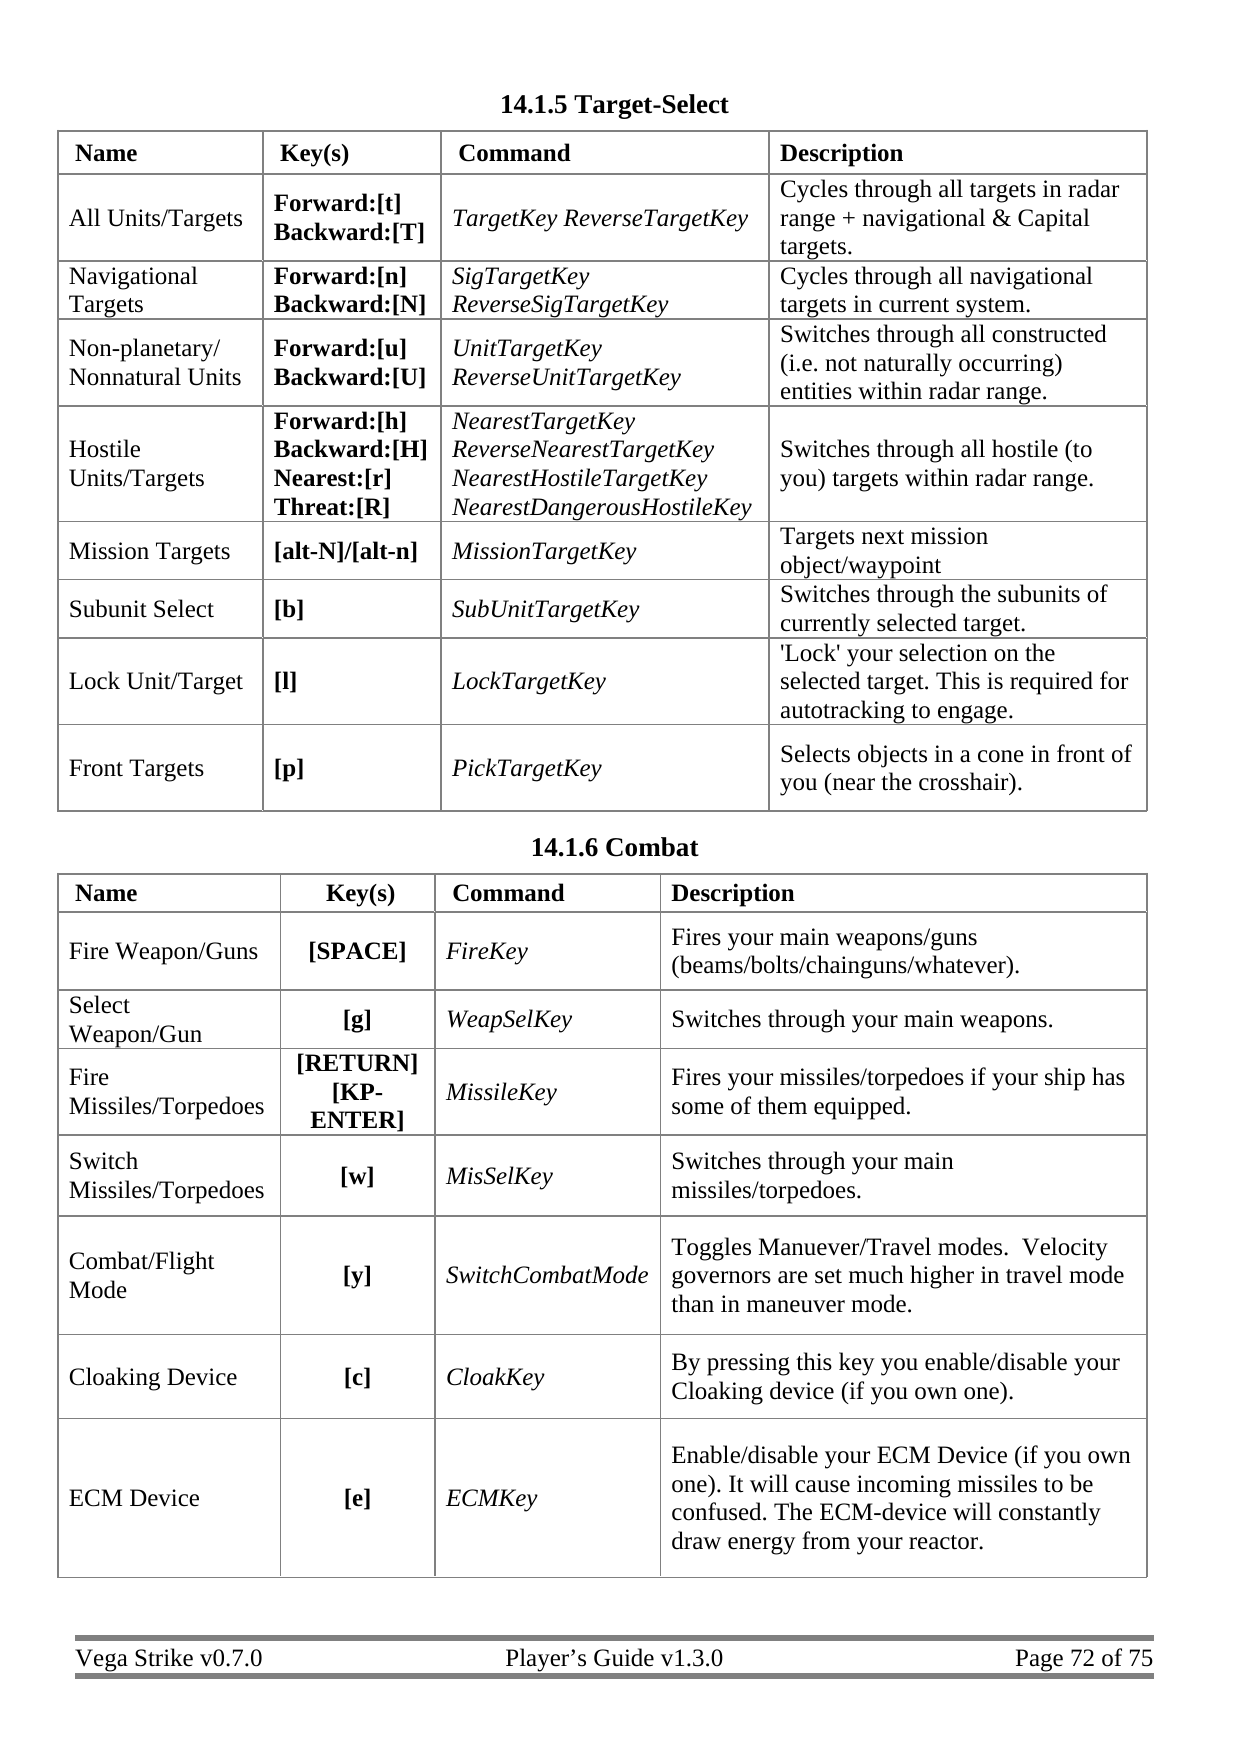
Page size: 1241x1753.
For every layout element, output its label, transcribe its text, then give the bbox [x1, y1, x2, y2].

table_cell Subunit Select [59, 580, 262, 637]
table_header Description [661, 875, 1146, 911]
table_cell FireKey [436, 913, 660, 989]
table_header Key(s) [281, 875, 434, 911]
table_cell Fires your missiles/torpedoes if your ship has some of them equipped. [661, 1049, 1146, 1134]
table_cell PickTargetKey [442, 725, 768, 810]
table_cell Forward:[n] Backward:[N] [264, 262, 440, 318]
table_cell Cloaking Device [59, 1335, 280, 1418]
table_cell Lock Unit/Target [59, 639, 262, 724]
table_cell [alt-N]/[alt-n] [264, 522, 440, 579]
table_cell MisSelKey [436, 1136, 660, 1215]
table_cell UnitTargetKey ReverseUnitTargetKey [442, 320, 768, 405]
table_cell Forward:[t] Backward:[T] [264, 175, 440, 260]
table_cell Non-planetary/Non­natural Units [59, 320, 262, 405]
table_cell Hostile Units/Targets [59, 407, 262, 521]
table_cell [SPACE] [281, 913, 434, 989]
table_header Command [442, 132, 768, 173]
table_cell CloakKey [436, 1335, 660, 1418]
table_cell Forward:[u] Backward:[U] [264, 320, 440, 405]
table_cell Navigational Targets [59, 262, 262, 318]
table_cell [p] [264, 725, 440, 810]
table_cell 'Lock' your selection on the selected target. This is required for autotracking to engage. [770, 639, 1146, 724]
table_cell Front Targets [59, 725, 262, 810]
table_cell Fire Missiles/Torpedoes [59, 1049, 280, 1134]
table_cell [c] [281, 1335, 434, 1418]
table_cell Switches through your main weapons. [661, 991, 1146, 1047]
table_cell ECMKey [435, 1419, 660, 1577]
table_cell Fire Weapon/Guns [59, 913, 280, 989]
table_cell Fires your main weapons/guns (beams/bolts/chainguns/whatever). [661, 913, 1146, 989]
table_header Name [59, 875, 280, 911]
table_cell SwitchCombatMode [436, 1217, 660, 1334]
table_cell Enable/disable your ECM Device (if you own one). It will cause incoming missiles to be confused. The ECM-device will constantly draw energy from your reactor. [660, 1419, 1146, 1577]
table_cell [l] [264, 639, 440, 724]
table_cell Switches through the subunits of currently selected target. [770, 580, 1146, 637]
table_cell [y] [281, 1217, 434, 1334]
table_cell Mission Targets [59, 522, 262, 579]
table_cell LockTargetKey [442, 639, 768, 724]
table_cell [b] [264, 580, 440, 637]
subtitle 14.1.5 Target-Select [75, 88, 1154, 119]
table_cell By pressing this key you enable/disable your Cloaking device (if you own one). [661, 1335, 1146, 1418]
table_cell SubUnitTargetKey [442, 580, 768, 637]
table_cell Combat/Flight Mode [59, 1217, 280, 1334]
table_cell [e] [280, 1419, 434, 1577]
table_cell Switch Missiles/Torpedoes [59, 1136, 280, 1215]
table_cell [g] [281, 991, 434, 1047]
table_cell ECM Device [59, 1419, 280, 1577]
table_cell WeapSelKey [436, 991, 660, 1047]
table_cell Switches through all hostile (to you) targets within radar range. [770, 407, 1146, 521]
table_cell Targets next mission object/waypoint [770, 522, 1146, 579]
table_cell Select Weapon/Gun [59, 991, 280, 1047]
table_cell MissionTargetKey [442, 522, 768, 579]
table_header Name [59, 132, 262, 173]
table_cell Switches through all constructed (i.e. not naturally occurring) entities within radar range. [770, 320, 1146, 405]
table_cell SigTargetKey ReverseSigTargetKey [442, 262, 768, 318]
table_header Key(s) [264, 132, 440, 173]
table_cell TargetKey ReverseTargetKey [442, 175, 768, 260]
table_cell Cycles through all navigational targets in current system. [770, 262, 1146, 318]
table_cell [w] [281, 1136, 434, 1215]
table_header Description [770, 132, 1146, 173]
subtitle 14.1.6 Combat [75, 831, 1154, 862]
table_cell [RETURN] [KP-ENTER] [281, 1049, 434, 1134]
table_cell MissileKey [436, 1049, 660, 1134]
table_cell All Units/Targets [59, 175, 262, 260]
table_header Command [436, 875, 660, 911]
table_cell Selects objects in a cone in front of you (near the crosshair). [770, 725, 1146, 810]
table_cell Switches through your main missiles/torpedoes. [661, 1136, 1146, 1215]
table_cell NearestTargetKey ReverseNearestTargetKey NearestHostileTargetKey NearestDangerousHostileKey [442, 407, 768, 521]
table_cell Toggles Manuever/Travel modes. Velocity governors are set much higher in travel mode than in maneuver mode. [661, 1217, 1146, 1334]
table_cell Cycles through all targets in radar range + navigational & Capital targets. [770, 175, 1146, 260]
table_cell Forward:[h] Backward:[H] Nearest:[r] Threat:[R] [264, 407, 440, 521]
